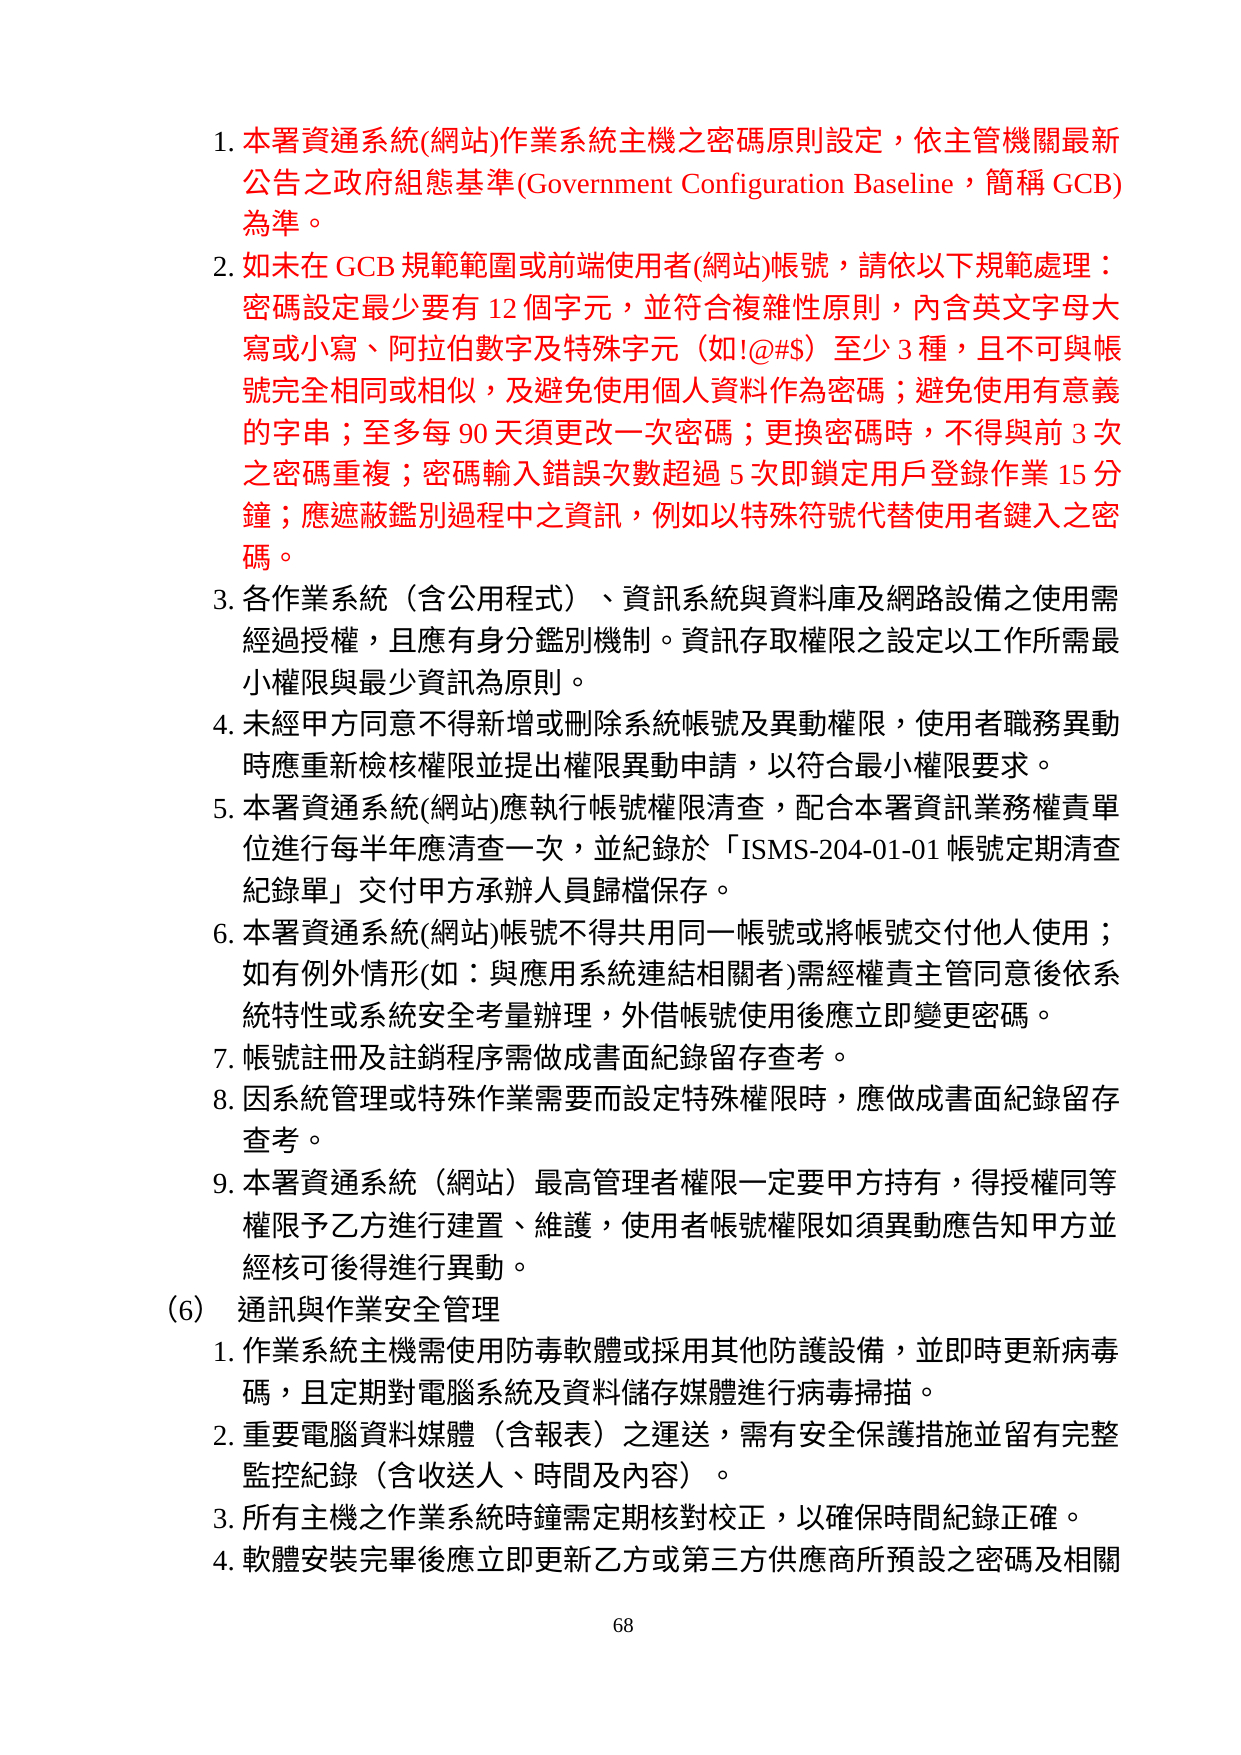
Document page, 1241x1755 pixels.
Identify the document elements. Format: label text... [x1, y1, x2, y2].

list 未經甲方同意不得新增或刪除系統帳號及異動權限，使用者職務異動時應重新檢核權限並提出權限異動申請，以符合最小權限要求。 [213, 701, 1122, 785]
list 本署資通系統(網站)應執行帳號權限清查，配合本署資訊業務權責單位進行每半年應清查一次，並紀錄於「ISMS-204-01-01帳號定期清查紀錄單」交付甲方承辦人員歸檔保存。 [213, 785, 1122, 910]
list 通訊與作業安全管理 [149, 1287, 1122, 1328]
list 各作業系統（含公用程式）、資訊系統與資料庫及網路設備之使用需經過授權，且應有身分鑑別機制。資訊存取權限之設定以工作所需最小權限與最少資訊為原則。 [213, 576, 1122, 701]
list 本署資通系統(網站)作業系統主機之密碼原則設定，依主管機關最新公告之政府組態基準(Government Configuration Baseline，簡稱GCB)為準。 [213, 118, 1122, 243]
list 本署資通系統（網站）最高管理者權限一定要甲方持有，得授權同等權限予乙方進行建置、維護，使用者帳號權限如須異動應告知甲方並經核可後得進行異動。 [213, 1160, 1122, 1287]
list 因系統管理或特殊作業需要而設定特殊權限時，應做成書面紀錄留存查考。 [213, 1076, 1122, 1160]
list 重要電腦資料媒體（含報表）之運送，需有安全保護措施並留有完整監控紀錄（含收送人、時間及內容）。 [213, 1412, 1122, 1495]
list 如未在GCB規範範圍或前端使用者(網站)帳號，請依以下規範處理： [213, 243, 1122, 285]
list 本署資通系統(網站)帳號不得共用同一帳號或將帳號交付他人使用；如有例外情形(如：與應用系統連結相關者)需經權責主管同意後依系統特性或系統安全考量辦理，外借帳號使用後應立即變更密碼。 [213, 910, 1122, 1035]
list 帳號註冊及註銷程序需做成書面紀錄留存查考。 [213, 1035, 1122, 1076]
list 作業系統主機需使用防毒軟體或採用其他防護設備，並即時更新病毒碼，且定期對電腦系統及資料儲存媒體進行病毒掃描。 [213, 1328, 1122, 1412]
list 軟體安裝完畢後應立即更新乙方或第三方供應商所預設之密碼及相關 [213, 1537, 1122, 1578]
list 所有主機之作業系統時鐘需定期核對校正，以確保時間紀錄正確。 [213, 1495, 1122, 1537]
text 密碼設定最少要有12個字元，並符合複雜性原則，內含英文字母大寫或小寫、阿拉伯數字及特殊字元（如!@#$）至少3種，且不可與帳號完全相同或相似，及避免使用個人資料作為密碼；避免使用有意義的字串；至多每90天須更改一次密碼；更換密碼時，不得與前3次之密碼重複；密碼輸入錯誤次數超過5次即鎖定用戶登錄作業15分鐘；應遮蔽鑑別過程中之資訊，例如以特殊符號代替使用者鍵入之密碼。 [242, 285, 1122, 576]
